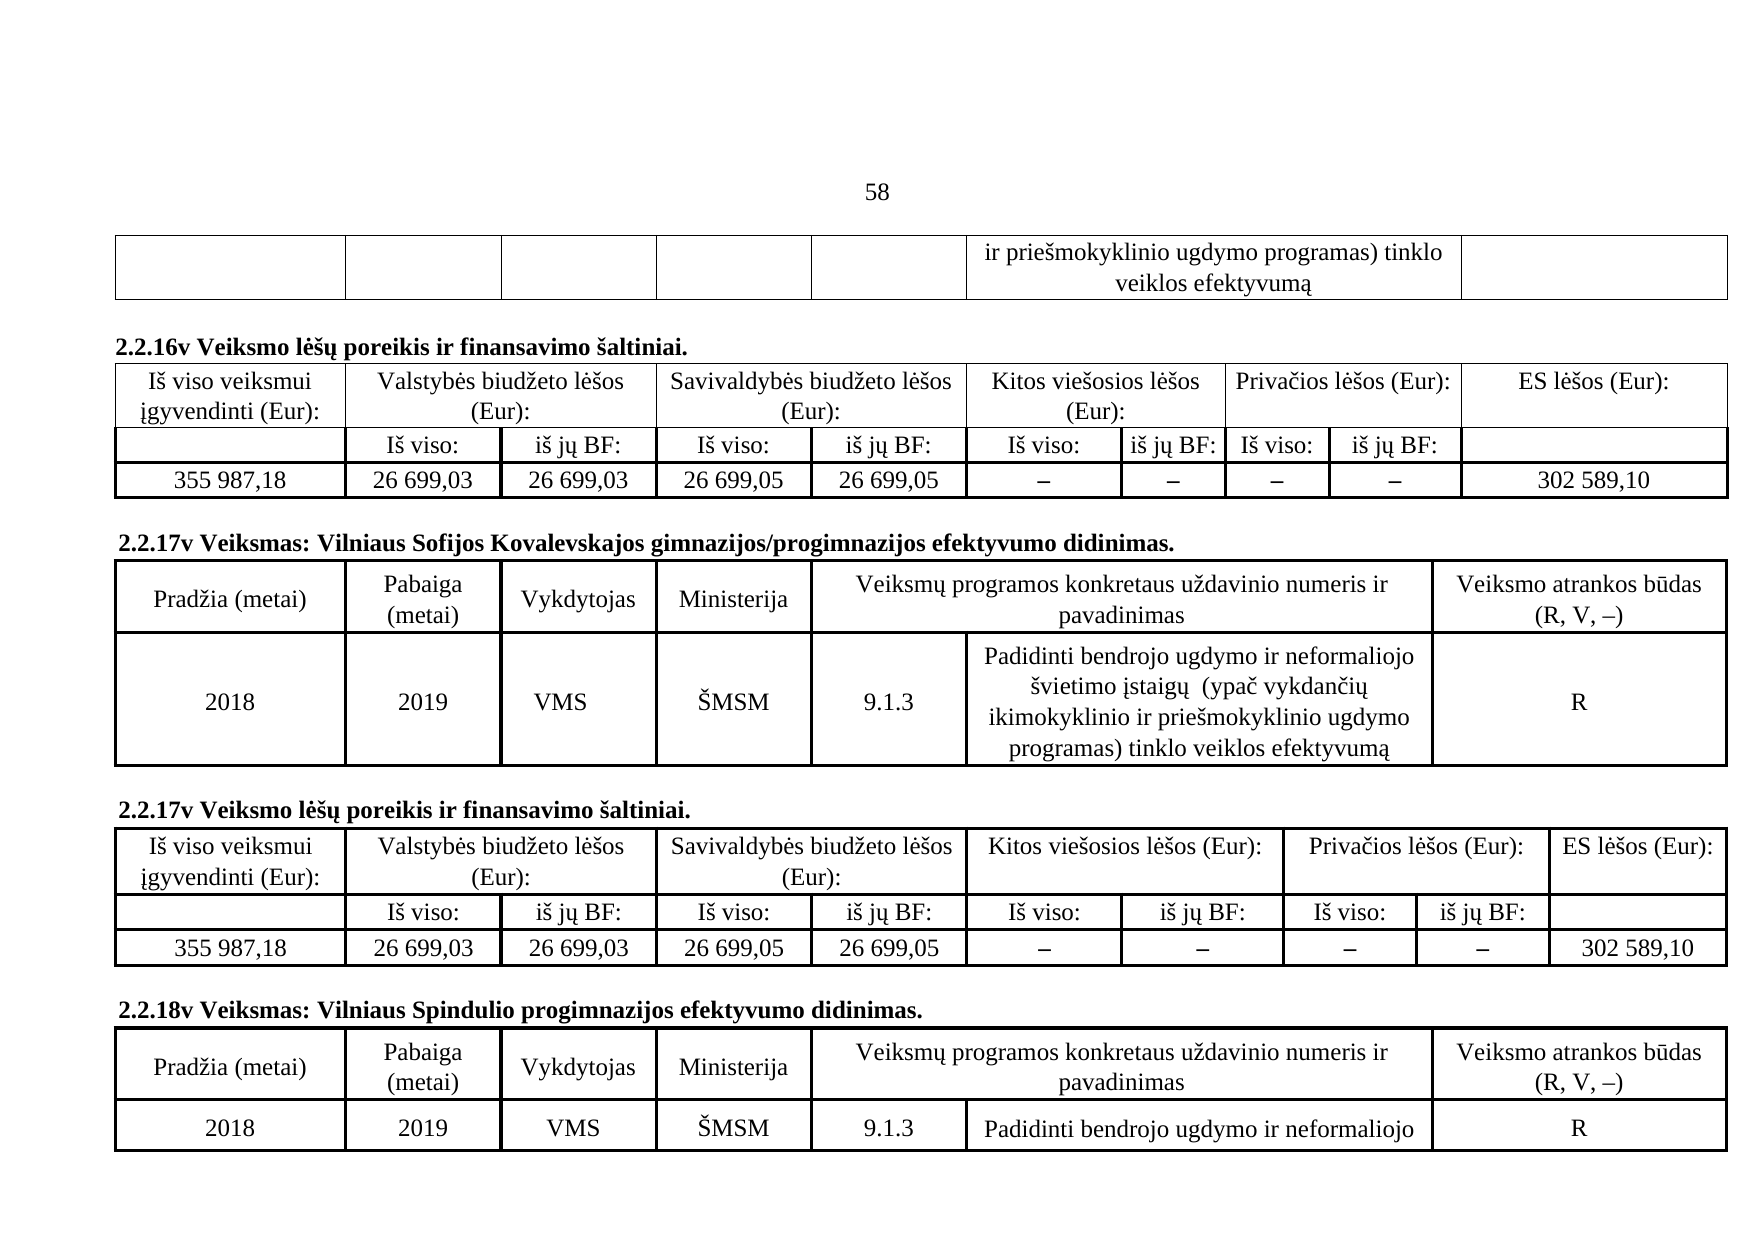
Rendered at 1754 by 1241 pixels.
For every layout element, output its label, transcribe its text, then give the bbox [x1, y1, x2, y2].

table_cell Padidinti bendrojo ugdymo ir neformaliojo švietimo įstaigų (ypač vykdančių ikimokyklinio ir priešmokyklinio ugdymo programas) tinklo veiklos efektyvumą [968, 634, 1431, 764]
table_cell ir priešmokyklinio ugdymo programas) tinklo veiklos efektyvumą [967, 236, 1461, 299]
table_header Pradžia (metai) [117, 1030, 344, 1098]
table_cell Kitos viešosios lėšos (Eur): [967, 364, 1225, 427]
table_cell – [1123, 464, 1224, 496]
table_header Veiksmų programos konkretaus uždavinio numeris ir pavadinimas [813, 1030, 1431, 1098]
table_cell [657, 236, 811, 299]
table_cell 26 699,05 [813, 931, 965, 963]
table_cell [116, 236, 345, 299]
table_cell iš jų BF: [503, 896, 655, 928]
text 2.2.17v Veiksmas: Vilniaus Sofijos Kovalevskajos gimnazijos/progimnazijos efektyvumo didinimas. [118, 528, 1636, 557]
table_cell 26 699,05 [813, 464, 965, 496]
table_cell 302 589,10 [1463, 464, 1726, 496]
table_cell 2019 [347, 1101, 499, 1148]
table_header Veiksmo atrankos būdas (R, V, –) [1434, 562, 1725, 631]
table_cell [346, 236, 501, 299]
table_header Veiksmo atrankos būdas (R, V, –) [1434, 1030, 1725, 1098]
table_cell – [1123, 931, 1282, 963]
table_cell ES lėšos (Eur): [1462, 364, 1727, 427]
table_cell Valstybės biudžeto lėšos (Eur): [346, 364, 656, 427]
table_header Iš viso veiksmui įgyvendinti (Eur): [117, 830, 344, 893]
table_header Privačios lėšos (Eur): [1285, 830, 1548, 893]
table_cell 26 699,03 [347, 931, 499, 963]
table_cell [117, 428, 344, 461]
table_header Pradžia (metai) [117, 562, 344, 631]
table_cell [1551, 896, 1725, 928]
table_cell Savivaldybės biudžeto lėšos (Eur): [657, 364, 966, 427]
table_cell 26 699,05 [658, 931, 810, 963]
table_header Veiksmų programos konkretaus uždavinio numeris ir pavadinimas [813, 562, 1431, 631]
table_cell ŠMSM [658, 1101, 810, 1148]
table_cell [1463, 428, 1726, 461]
table_cell 2018 [117, 634, 344, 764]
table_cell Iš viso: [1227, 428, 1328, 461]
table_cell 26 699,03 [503, 464, 655, 496]
table_cell 2.2.16v Veiksmo lėšų poreikis ir finansavimo šaltiniai. [115, 300, 1727, 363]
table_header Valstybės biudžeto lėšos (Eur): [347, 830, 655, 893]
table_cell R [1434, 1101, 1725, 1148]
table_cell Iš viso: [658, 896, 810, 928]
table_cell 9.1.3 [813, 1101, 965, 1148]
table_cell VMS [503, 634, 655, 764]
table_cell – [1331, 464, 1460, 496]
table_cell iš jų BF: [503, 428, 655, 461]
table_header Pabaiga (metai) [347, 1030, 499, 1098]
table_cell [1462, 236, 1727, 299]
table_cell Iš viso: [968, 896, 1120, 928]
table_cell 302 589,10 [1551, 931, 1725, 963]
table_header Kitos viešosios lėšos (Eur): [968, 830, 1282, 893]
table_cell Iš viso veiksmui įgyvendinti (Eur): [116, 364, 345, 427]
table_cell – [968, 464, 1120, 496]
table_cell iš jų BF: [1123, 896, 1282, 928]
table_header Savivaldybės biudžeto lėšos (Eur): [658, 830, 965, 893]
table_cell Iš viso: [347, 896, 499, 928]
table_cell R [1434, 634, 1725, 764]
table_cell Privačios lėšos (Eur): [1226, 364, 1461, 427]
table_cell iš jų BF: [1418, 896, 1548, 928]
table_cell 26 699,03 [347, 464, 499, 496]
text 2.2.17v Veiksmo lėšų poreikis ir finansavimo šaltiniai. [118, 796, 1636, 824]
table_cell iš jų BF: [1123, 428, 1224, 461]
table_cell VMS [503, 1101, 655, 1148]
table_cell ŠMSM [658, 634, 810, 764]
table_cell Iš viso: [658, 428, 810, 461]
table_cell Iš viso: [347, 428, 499, 461]
table_cell – [1418, 931, 1548, 963]
table_cell iš jų BF: [813, 896, 965, 928]
table_cell 9.1.3 [813, 634, 965, 764]
table_cell 26 699,03 [503, 931, 655, 963]
table_cell Iš viso: [1285, 896, 1415, 928]
table_cell iš jų BF: [1331, 428, 1460, 461]
table_cell – [1285, 931, 1415, 963]
table_header Vykdytojas [503, 562, 655, 631]
text 2.2.18v Veiksmas: Vilniaus Spindulio progimnazijos efektyvumo didinimas. [118, 995, 1636, 1024]
table_cell 26 699,05 [658, 464, 810, 496]
table_cell – [968, 931, 1120, 963]
table_cell 355 987,18 [117, 464, 344, 496]
table_header Ministerija [658, 1030, 810, 1098]
table_cell [812, 236, 966, 299]
table_cell 355 987,18 [117, 931, 344, 963]
table_cell Padidinti bendrojo ugdymo ir neformaliojo [968, 1101, 1431, 1148]
table_header Pabaiga (metai) [347, 562, 499, 631]
table_cell [117, 896, 344, 928]
table_header Vykdytojas [503, 1030, 655, 1098]
table_cell Iš viso: [968, 428, 1120, 461]
table_header ES lėšos (Eur): [1551, 830, 1725, 893]
table_cell 2019 [347, 634, 499, 764]
table_header Ministerija [658, 562, 810, 631]
table_cell – [1227, 464, 1328, 496]
table_cell 2018 [117, 1101, 344, 1148]
table_cell [502, 236, 656, 299]
table_cell iš jų BF: [813, 428, 965, 461]
